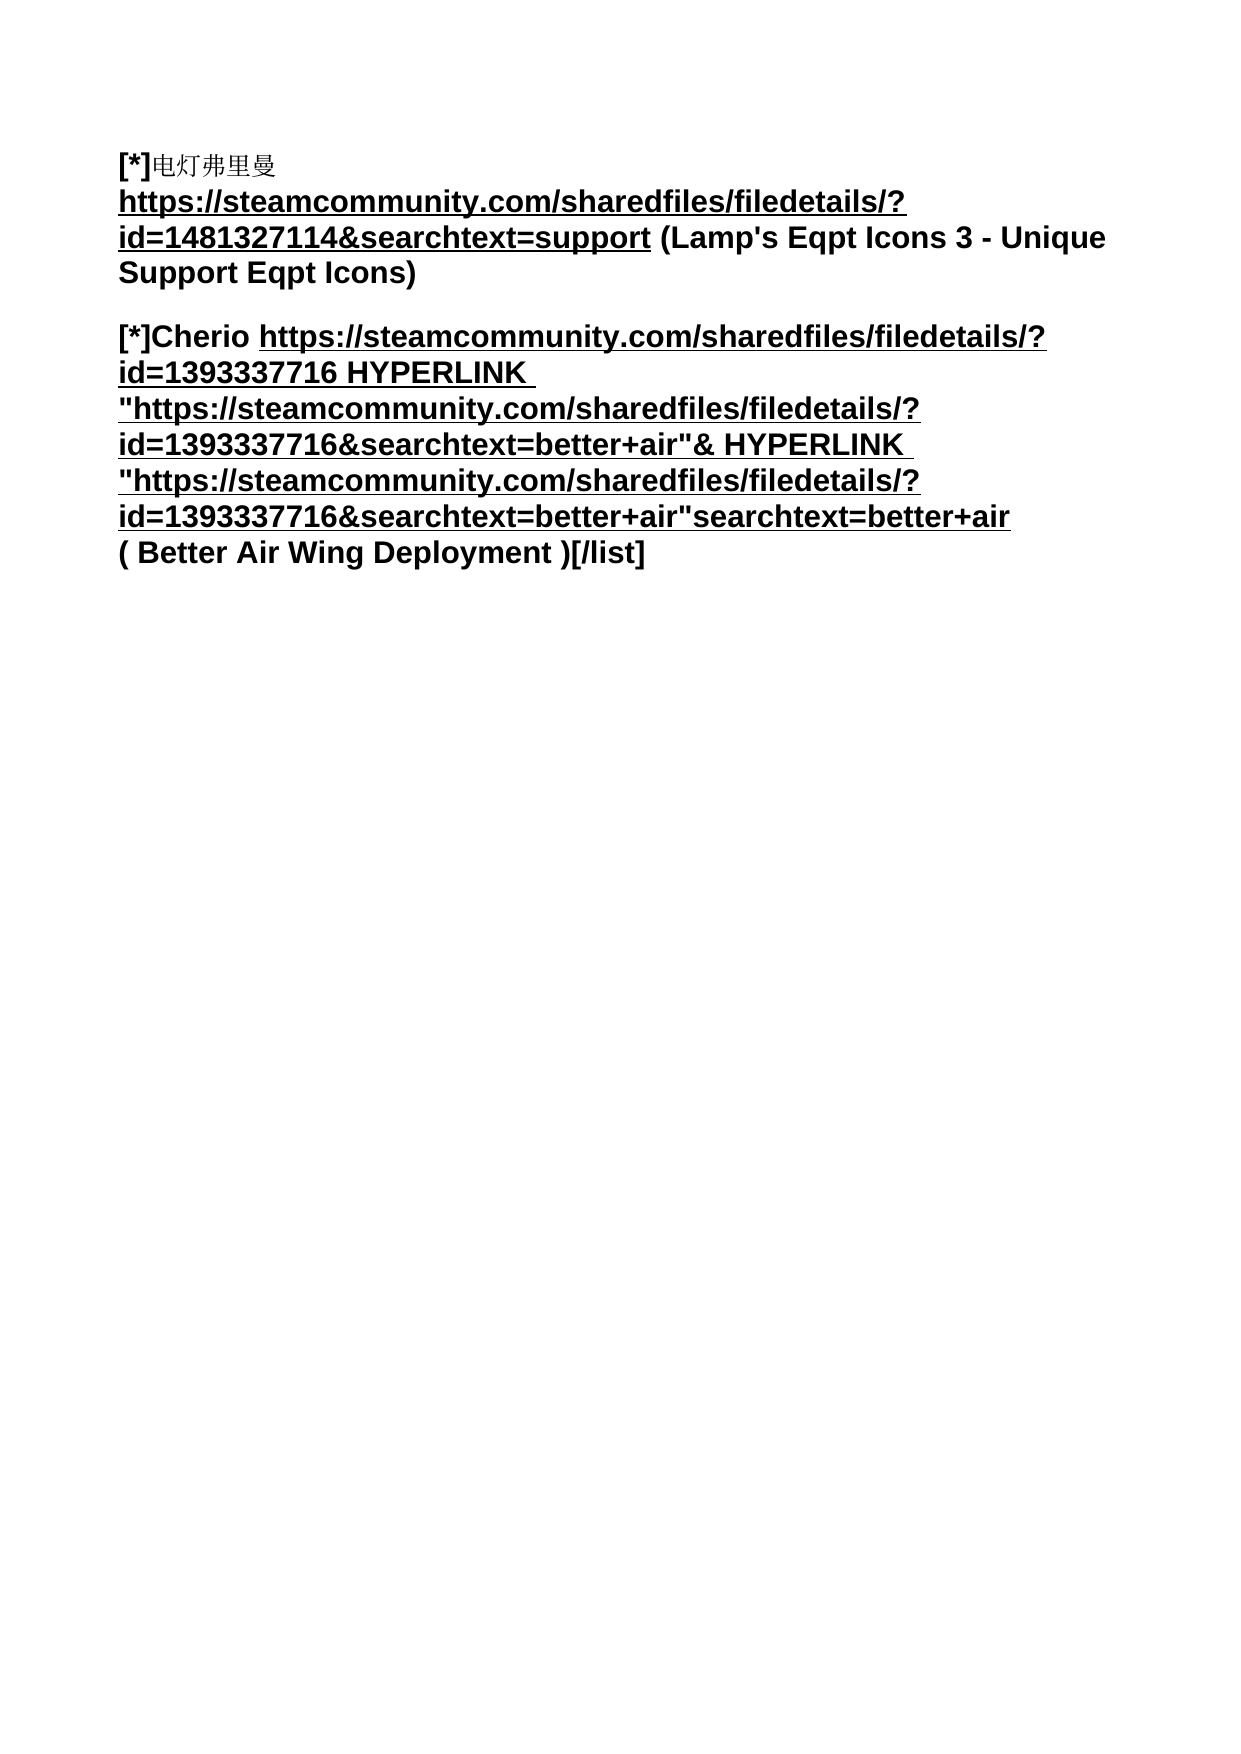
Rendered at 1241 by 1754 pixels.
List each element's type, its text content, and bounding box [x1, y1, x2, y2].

text [*]电灯弗里曼 [118, 146, 1122, 183]
text [*]Cherio https://steamcommunity.com/sharedfiles/filedetails/?id=1393337716 HYPERLINK "https://steamcommunity.com/sharedfiles/filedetails/?id=1393337716&searchtext=better+air"& HYPERLINK "https://steamcommunity.com/sharedfiles/filedetails/?id=1393337716&searchtext=better+air"searchtext=better+air ( Better Air Wing Deployment )[/list] [118, 318, 1122, 570]
text https://steamcommunity.com/sharedfiles/filedetails/?id=1481327114&searchtext=support (Lamp's Eqpt Icons 3 - Unique Support Eqpt Icons) [118, 183, 1122, 291]
